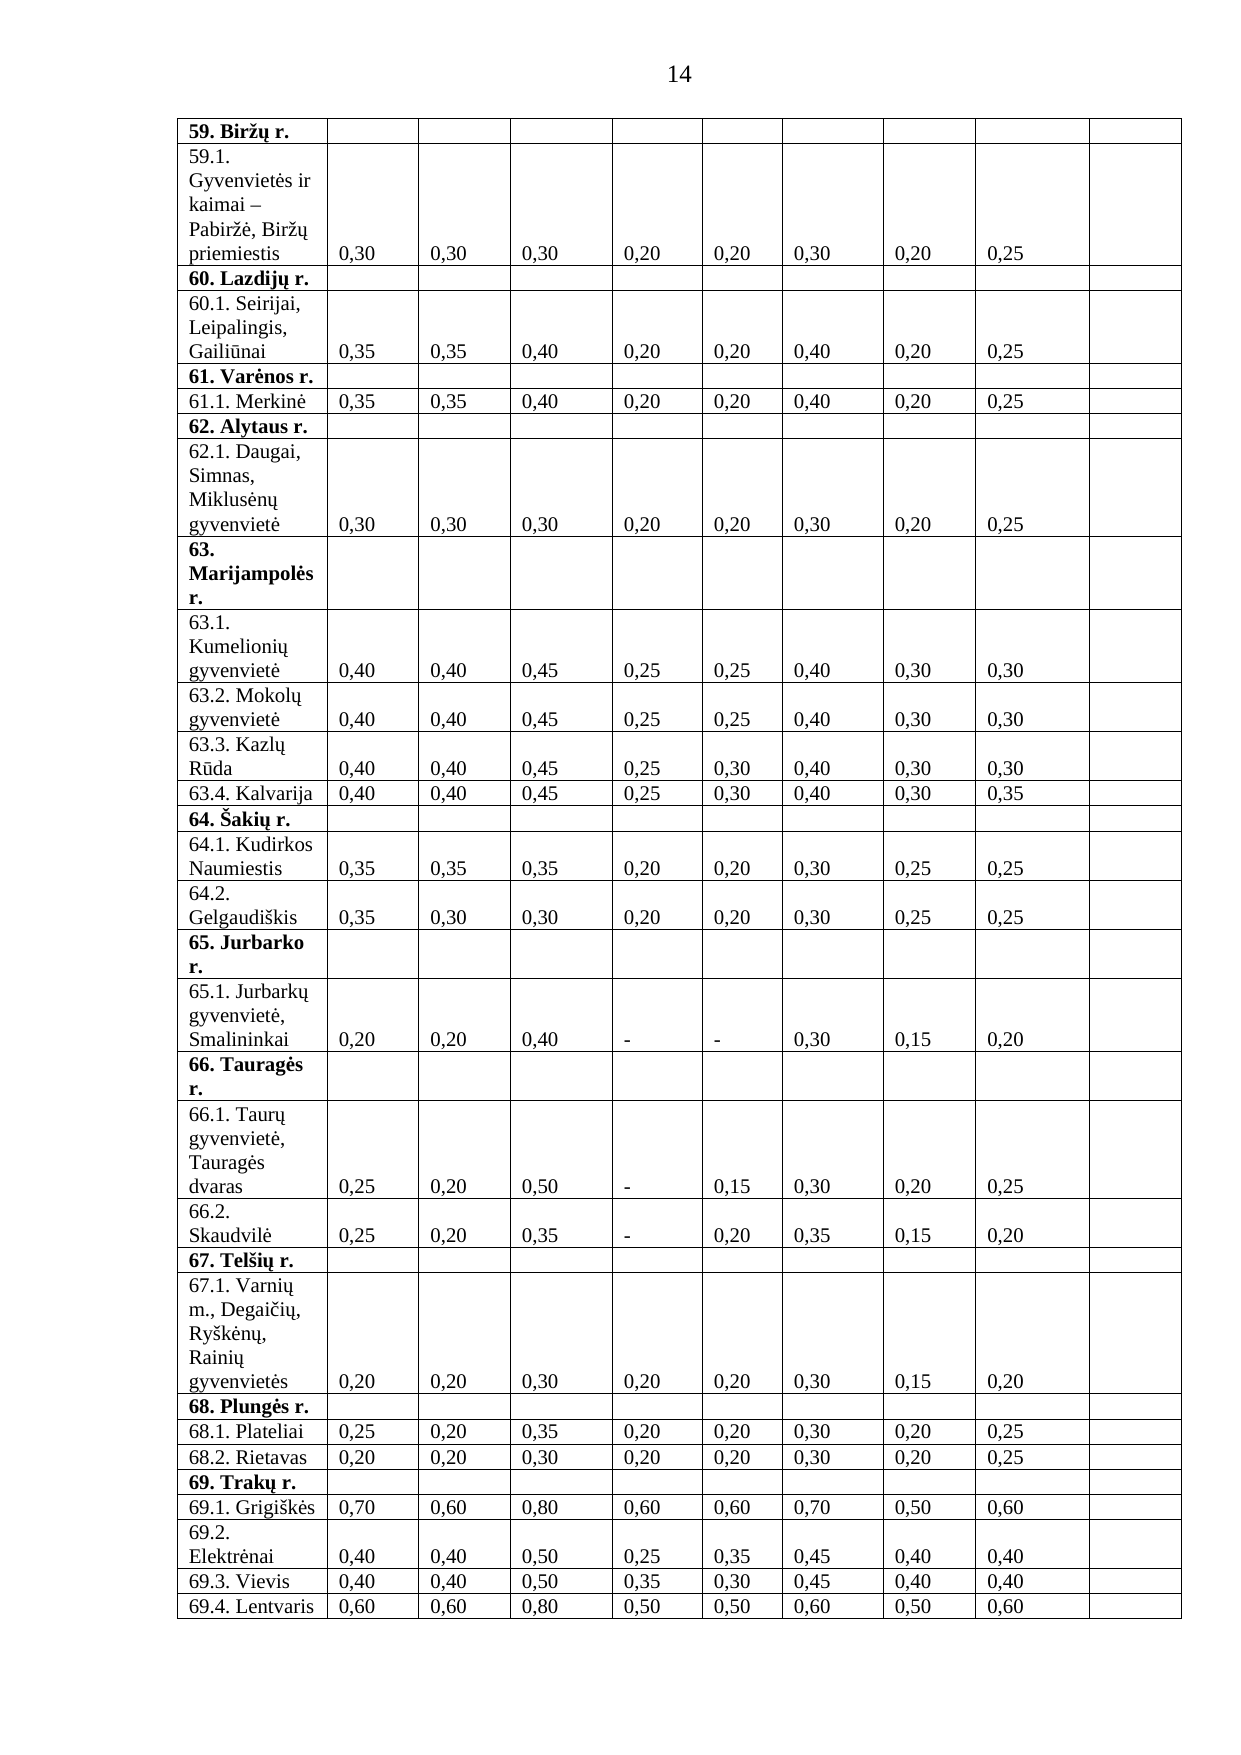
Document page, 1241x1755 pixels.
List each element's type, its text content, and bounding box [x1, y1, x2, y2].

table_cell [703, 414, 782, 438]
table_cell [613, 364, 702, 388]
table_cell 0,30 [328, 144, 418, 264]
table_cell 0,20 [703, 144, 782, 264]
table_cell [703, 119, 782, 143]
table_cell 0,45 [511, 683, 612, 731]
table_cell 0,25 [884, 832, 975, 880]
table_cell [783, 1248, 883, 1272]
table_cell 0,20 [703, 291, 782, 363]
table_cell 0,20 [613, 389, 702, 413]
table_cell 0,40 [976, 1520, 1089, 1568]
table_cell 0,40 [783, 389, 883, 413]
table_cell 0,20 [419, 1101, 510, 1198]
table_cell 0,80 [511, 1495, 612, 1519]
table_cell 62.1. Daugai, Simnas, Miklusėnų gyvenvietė [178, 439, 327, 536]
table_cell 0,30 [884, 683, 975, 731]
table_cell 0,35 [511, 1420, 612, 1443]
table_cell [1090, 1420, 1181, 1443]
table_cell 0,25 [328, 1420, 418, 1443]
table_cell [613, 930, 702, 978]
table_cell [328, 537, 418, 609]
table_cell 0,20 [884, 439, 975, 536]
table_cell 0,30 [703, 781, 782, 805]
table_cell 0,40 [328, 1520, 418, 1568]
table_cell 64.1. Kudirkos Naumiestis [178, 832, 327, 880]
table_cell [976, 1394, 1089, 1418]
table_cell 69.4. Lentvaris [178, 1594, 327, 1618]
table_cell 0,25 [613, 610, 702, 682]
table_cell 0,25 [703, 683, 782, 731]
table_cell 63.4. Kalvarija [178, 781, 327, 805]
table_cell [328, 1470, 418, 1494]
table_cell 0,30 [783, 1445, 883, 1469]
table_cell 0,35 [328, 881, 418, 929]
table_cell 0,25 [976, 389, 1089, 413]
table_cell [419, 119, 510, 143]
table_cell [1090, 683, 1181, 731]
table_cell 0,35 [328, 832, 418, 880]
table_cell [783, 1052, 883, 1100]
table_cell 68.1. Plateliai [178, 1420, 327, 1443]
table_cell 0,30 [511, 881, 612, 929]
table_cell [884, 1470, 975, 1494]
table_cell 69.3. Vievis [178, 1569, 327, 1593]
table_cell 0,30 [783, 1101, 883, 1198]
table_cell [419, 1052, 510, 1100]
table_cell [1090, 414, 1181, 438]
table_cell [328, 1394, 418, 1418]
table_cell 61. Varėnos r. [178, 364, 327, 388]
table_cell 0,30 [783, 1420, 883, 1443]
table_cell 0,30 [783, 881, 883, 929]
table_cell [511, 119, 612, 143]
table_cell 0,40 [884, 1569, 975, 1593]
table_cell - [613, 1199, 702, 1247]
table_cell 0,60 [328, 1594, 418, 1618]
table_cell 67.1. Varnių m., Degaičių, Ryškėnų, Rainių gyvenvietės [178, 1273, 327, 1393]
table_cell 0,20 [419, 1273, 510, 1393]
table_cell 0,25 [976, 1420, 1089, 1443]
table_cell [328, 364, 418, 388]
table_cell 0,40 [783, 291, 883, 363]
table_cell 0,80 [511, 1594, 612, 1618]
table_cell [419, 266, 510, 290]
table_cell 0,20 [884, 1445, 975, 1469]
table_cell 0,25 [976, 144, 1089, 264]
table_cell 0,20 [613, 144, 702, 264]
table_cell 0,30 [783, 1273, 883, 1393]
table_cell [1090, 1470, 1181, 1494]
table_cell 69. Trakų r. [178, 1470, 327, 1494]
table_cell 0,20 [976, 1273, 1089, 1393]
table_cell 0,20 [419, 1199, 510, 1247]
table_cell [1090, 1569, 1181, 1593]
table_cell [976, 1052, 1089, 1100]
table_cell - [613, 979, 702, 1051]
table_cell [1090, 364, 1181, 388]
table_cell 69.2. Elektrėnai [178, 1520, 327, 1568]
table_cell [783, 266, 883, 290]
table_cell 0,60 [419, 1594, 510, 1618]
table_cell 0,20 [703, 439, 782, 536]
table_cell [328, 806, 418, 831]
table_cell [884, 364, 975, 388]
table_cell [783, 119, 883, 143]
table_cell 0,30 [511, 439, 612, 536]
table_cell [1090, 439, 1181, 536]
table_cell 0,35 [613, 1569, 702, 1593]
table_cell 0,15 [884, 1199, 975, 1247]
table_cell 61.1. Merkinė [178, 389, 327, 413]
table_cell 0,40 [419, 1520, 510, 1568]
table_cell 0,20 [613, 291, 702, 363]
table_cell 0,25 [613, 732, 702, 780]
table_cell - [703, 979, 782, 1051]
table_cell 0,70 [783, 1495, 883, 1519]
table_cell 0,30 [419, 439, 510, 536]
table_cell [783, 364, 883, 388]
table_cell [419, 1470, 510, 1494]
table_cell 66.2. Skaudvilė [178, 1199, 327, 1247]
table_cell 65. Jurbarko r. [178, 930, 327, 978]
table_cell 0,45 [783, 1520, 883, 1568]
table_cell [1090, 732, 1181, 780]
table_cell 0,40 [783, 732, 883, 780]
table_cell 0,45 [511, 732, 612, 780]
table_cell 0,60 [613, 1495, 702, 1519]
table_cell 0,40 [328, 1569, 418, 1593]
table_cell 0,30 [884, 610, 975, 682]
table_cell 0,50 [511, 1569, 612, 1593]
table_cell [1090, 144, 1181, 264]
table_cell [511, 1052, 612, 1100]
table_cell 65.1. Jurbarkų gyvenvietė, Smalininkai [178, 979, 327, 1051]
table_cell [511, 1394, 612, 1418]
table_cell 0,30 [783, 439, 883, 536]
table_cell 0,20 [703, 1199, 782, 1247]
table_cell 0,20 [884, 291, 975, 363]
table_cell 0,20 [613, 439, 702, 536]
table_cell 0,20 [884, 144, 975, 264]
table_cell [1090, 781, 1181, 805]
table_cell [884, 930, 975, 978]
table_cell [703, 364, 782, 388]
table_cell 0,40 [783, 781, 883, 805]
table_cell 0,50 [884, 1594, 975, 1618]
table_cell [783, 1394, 883, 1418]
table_cell 0,40 [328, 683, 418, 731]
table_cell 0,60 [703, 1495, 782, 1519]
table_cell 63. Marijampolės r. [178, 537, 327, 609]
table_cell 0,20 [328, 1273, 418, 1393]
table_cell [703, 1394, 782, 1418]
table_cell 0,25 [976, 1445, 1089, 1469]
table_cell [1090, 1394, 1181, 1418]
table_cell 0,40 [511, 291, 612, 363]
table_cell [703, 1470, 782, 1494]
table_cell [1090, 119, 1181, 143]
table_cell [976, 266, 1089, 290]
table_cell [511, 1248, 612, 1272]
table_cell 0,30 [783, 832, 883, 880]
table_cell [613, 266, 702, 290]
table_cell 0,40 [419, 683, 510, 731]
table_cell [1090, 1594, 1181, 1618]
table_cell 0,30 [328, 439, 418, 536]
table_cell [783, 414, 883, 438]
table_cell [328, 119, 418, 143]
table_cell 0,35 [976, 781, 1089, 805]
table_cell [976, 119, 1089, 143]
table_cell [1090, 1101, 1181, 1198]
table_cell [884, 1394, 975, 1418]
table_cell [1090, 1495, 1181, 1519]
table_cell 0,35 [511, 832, 612, 880]
table_cell [1090, 1248, 1181, 1272]
table_cell [884, 1248, 975, 1272]
table_cell 0,25 [976, 439, 1089, 536]
table_cell 0,30 [511, 144, 612, 264]
table_cell 0,25 [328, 1101, 418, 1198]
table_cell 0,20 [703, 1273, 782, 1393]
table_cell 0,40 [419, 1569, 510, 1593]
table_cell [511, 266, 612, 290]
table_cell 59.1. Gyvenvietės ir kaimai – Pabiržė, Biržų priemiestis [178, 144, 327, 264]
table_cell 0,25 [976, 832, 1089, 880]
table_cell 0,35 [703, 1520, 782, 1568]
table_cell [328, 1052, 418, 1100]
table_cell 0,35 [511, 1199, 612, 1247]
table_cell 60.1. Seirijai, Leipalingis, Gailiūnai [178, 291, 327, 363]
table_cell 64. Šakių r. [178, 806, 327, 831]
table_cell 68.2. Rietavas [178, 1445, 327, 1469]
table_cell - [613, 1101, 702, 1198]
table_cell [1090, 537, 1181, 609]
table_cell [976, 1470, 1089, 1494]
table_cell 0,20 [419, 1420, 510, 1443]
table_cell [976, 930, 1089, 978]
table_cell 0,50 [703, 1594, 782, 1618]
table_cell 0,40 [328, 732, 418, 780]
table_cell [419, 806, 510, 831]
table_cell 0,20 [703, 1445, 782, 1469]
table_cell [328, 266, 418, 290]
table_cell [884, 806, 975, 831]
table_cell 0,30 [419, 881, 510, 929]
table_cell [1090, 291, 1181, 363]
table_cell [1090, 1052, 1181, 1100]
table_cell 0,40 [511, 979, 612, 1051]
table_cell 0,45 [511, 610, 612, 682]
table_cell [1090, 806, 1181, 831]
table_cell 0,60 [419, 1495, 510, 1519]
table_cell 0,20 [884, 389, 975, 413]
table_cell [783, 537, 883, 609]
table_cell [419, 364, 510, 388]
table_cell 0,20 [613, 1420, 702, 1443]
table_cell [613, 1394, 702, 1418]
table_cell 0,25 [613, 1520, 702, 1568]
table_cell 60. Lazdijų r. [178, 266, 327, 290]
table_cell 0,40 [783, 610, 883, 682]
table_cell 0,25 [613, 781, 702, 805]
table_cell 0,35 [419, 832, 510, 880]
table_cell 0,30 [511, 1445, 612, 1469]
table_cell [613, 537, 702, 609]
table_cell 0,20 [328, 1445, 418, 1469]
table_cell 0,60 [783, 1594, 883, 1618]
table_cell 0,45 [783, 1569, 883, 1593]
table_cell [703, 930, 782, 978]
table_cell 0,35 [419, 389, 510, 413]
table_cell 0,60 [976, 1495, 1089, 1519]
table_cell [613, 1248, 702, 1272]
table_cell 0,20 [703, 881, 782, 929]
table_cell 59. Biržų r. [178, 119, 327, 143]
table_cell [328, 930, 418, 978]
table_cell [976, 806, 1089, 831]
table_cell [1090, 979, 1181, 1051]
table_cell [783, 930, 883, 978]
table_cell 0,45 [511, 781, 612, 805]
table_cell 0,25 [884, 881, 975, 929]
table_cell 0,30 [703, 1569, 782, 1593]
table_cell 0,40 [328, 781, 418, 805]
table_cell [1090, 930, 1181, 978]
table_cell 0,20 [328, 979, 418, 1051]
table_cell [419, 1248, 510, 1272]
table_cell [511, 364, 612, 388]
table_cell 0,40 [419, 781, 510, 805]
table_cell [703, 266, 782, 290]
table_cell 0,40 [419, 610, 510, 682]
table_cell 0,30 [976, 610, 1089, 682]
table_cell 0,20 [703, 389, 782, 413]
table_cell [419, 414, 510, 438]
table_cell [613, 414, 702, 438]
table_cell 0,25 [328, 1199, 418, 1247]
table_cell [613, 1470, 702, 1494]
table_cell 0,20 [884, 1101, 975, 1198]
table_cell 0,20 [613, 1273, 702, 1393]
table_cell 0,70 [328, 1495, 418, 1519]
table_cell 0,25 [976, 1101, 1089, 1198]
table_cell [1090, 1273, 1181, 1393]
table_cell 0,30 [511, 1273, 612, 1393]
table_cell 0,30 [419, 144, 510, 264]
table_cell [1090, 1199, 1181, 1247]
table_cell 0,50 [884, 1495, 975, 1519]
table_cell [511, 1470, 612, 1494]
table_cell 0,20 [613, 881, 702, 929]
table_cell [1090, 832, 1181, 880]
table_cell 0,50 [511, 1520, 612, 1568]
table_cell 0,60 [976, 1594, 1089, 1618]
table_cell 67. Telšių r. [178, 1248, 327, 1272]
table_cell 0,20 [613, 1445, 702, 1469]
table_cell 0,50 [511, 1101, 612, 1198]
table_cell 63.1. Kumelionių gyvenvietė [178, 610, 327, 682]
table_cell 0,25 [703, 610, 782, 682]
table_cell 0,25 [613, 683, 702, 731]
table_cell 0,35 [783, 1199, 883, 1247]
table_cell [511, 414, 612, 438]
table_cell 0,15 [884, 979, 975, 1051]
table_cell 0,40 [884, 1520, 975, 1568]
table_cell [884, 119, 975, 143]
table_cell [976, 364, 1089, 388]
table_cell 0,35 [328, 291, 418, 363]
table_cell 0,30 [976, 732, 1089, 780]
table_cell [419, 930, 510, 978]
table_cell 0,40 [783, 683, 883, 731]
table_cell [613, 1052, 702, 1100]
table_cell 0,40 [419, 732, 510, 780]
table_cell 0,30 [783, 144, 883, 264]
table_cell 0,30 [783, 979, 883, 1051]
table_cell 0,40 [976, 1569, 1089, 1593]
table_cell [703, 806, 782, 831]
table_cell 64.2. Gelgaudiškis [178, 881, 327, 929]
table_cell 0,20 [419, 1445, 510, 1469]
table_cell 0,35 [419, 291, 510, 363]
table_cell 0,20 [884, 1420, 975, 1443]
table_cell [783, 806, 883, 831]
table_cell 0,20 [703, 832, 782, 880]
table_cell [884, 266, 975, 290]
table_cell [884, 537, 975, 609]
table_cell [703, 1052, 782, 1100]
table_cell 0,20 [419, 979, 510, 1051]
table_cell 0,40 [328, 610, 418, 682]
table_cell 69.1. Grigiškės [178, 1495, 327, 1519]
table_cell [1090, 881, 1181, 929]
table_cell [511, 537, 612, 609]
table_cell 0,20 [976, 979, 1089, 1051]
table_cell [1090, 389, 1181, 413]
table_cell 0,15 [884, 1273, 975, 1393]
table_cell [1090, 1520, 1181, 1568]
table_cell 66. Tauragės r. [178, 1052, 327, 1100]
table_cell 0,20 [613, 832, 702, 880]
table_cell [976, 414, 1089, 438]
table_cell 0,30 [976, 683, 1089, 731]
table_cell [703, 537, 782, 609]
table_cell [1090, 266, 1181, 290]
table_cell [884, 414, 975, 438]
table_cell 68. Plungės r. [178, 1394, 327, 1418]
table_cell [613, 119, 702, 143]
table_cell [419, 537, 510, 609]
table_cell [703, 1248, 782, 1272]
table_cell [613, 806, 702, 831]
table_cell 0,50 [613, 1594, 702, 1618]
table_cell 0,35 [328, 389, 418, 413]
table_cell [419, 1394, 510, 1418]
table_cell 0,25 [976, 291, 1089, 363]
table_cell 0,30 [703, 732, 782, 780]
table_cell [511, 806, 612, 831]
table_cell [976, 537, 1089, 609]
table_cell 0,20 [703, 1420, 782, 1443]
table_cell 62. Alytaus r. [178, 414, 327, 438]
table_cell 0,30 [884, 781, 975, 805]
table_cell [328, 414, 418, 438]
table_cell 0,20 [976, 1199, 1089, 1247]
table_cell [1090, 1445, 1181, 1469]
table_cell [328, 1248, 418, 1272]
table_cell 66.1. Taurų gyvenvietė, Tauragės dvaras [178, 1101, 327, 1198]
table_cell 0,25 [976, 881, 1089, 929]
table_cell 0,40 [511, 389, 612, 413]
table_cell [511, 930, 612, 978]
table_cell 63.2. Mokolų gyvenvietė [178, 683, 327, 731]
table_cell [976, 1248, 1089, 1272]
table_cell [783, 1470, 883, 1494]
table_cell [1090, 610, 1181, 682]
table_cell 0,15 [703, 1101, 782, 1198]
table_cell [884, 1052, 975, 1100]
table_cell 63.3. Kazlų Rūda [178, 732, 327, 780]
table_cell 0,30 [884, 732, 975, 780]
